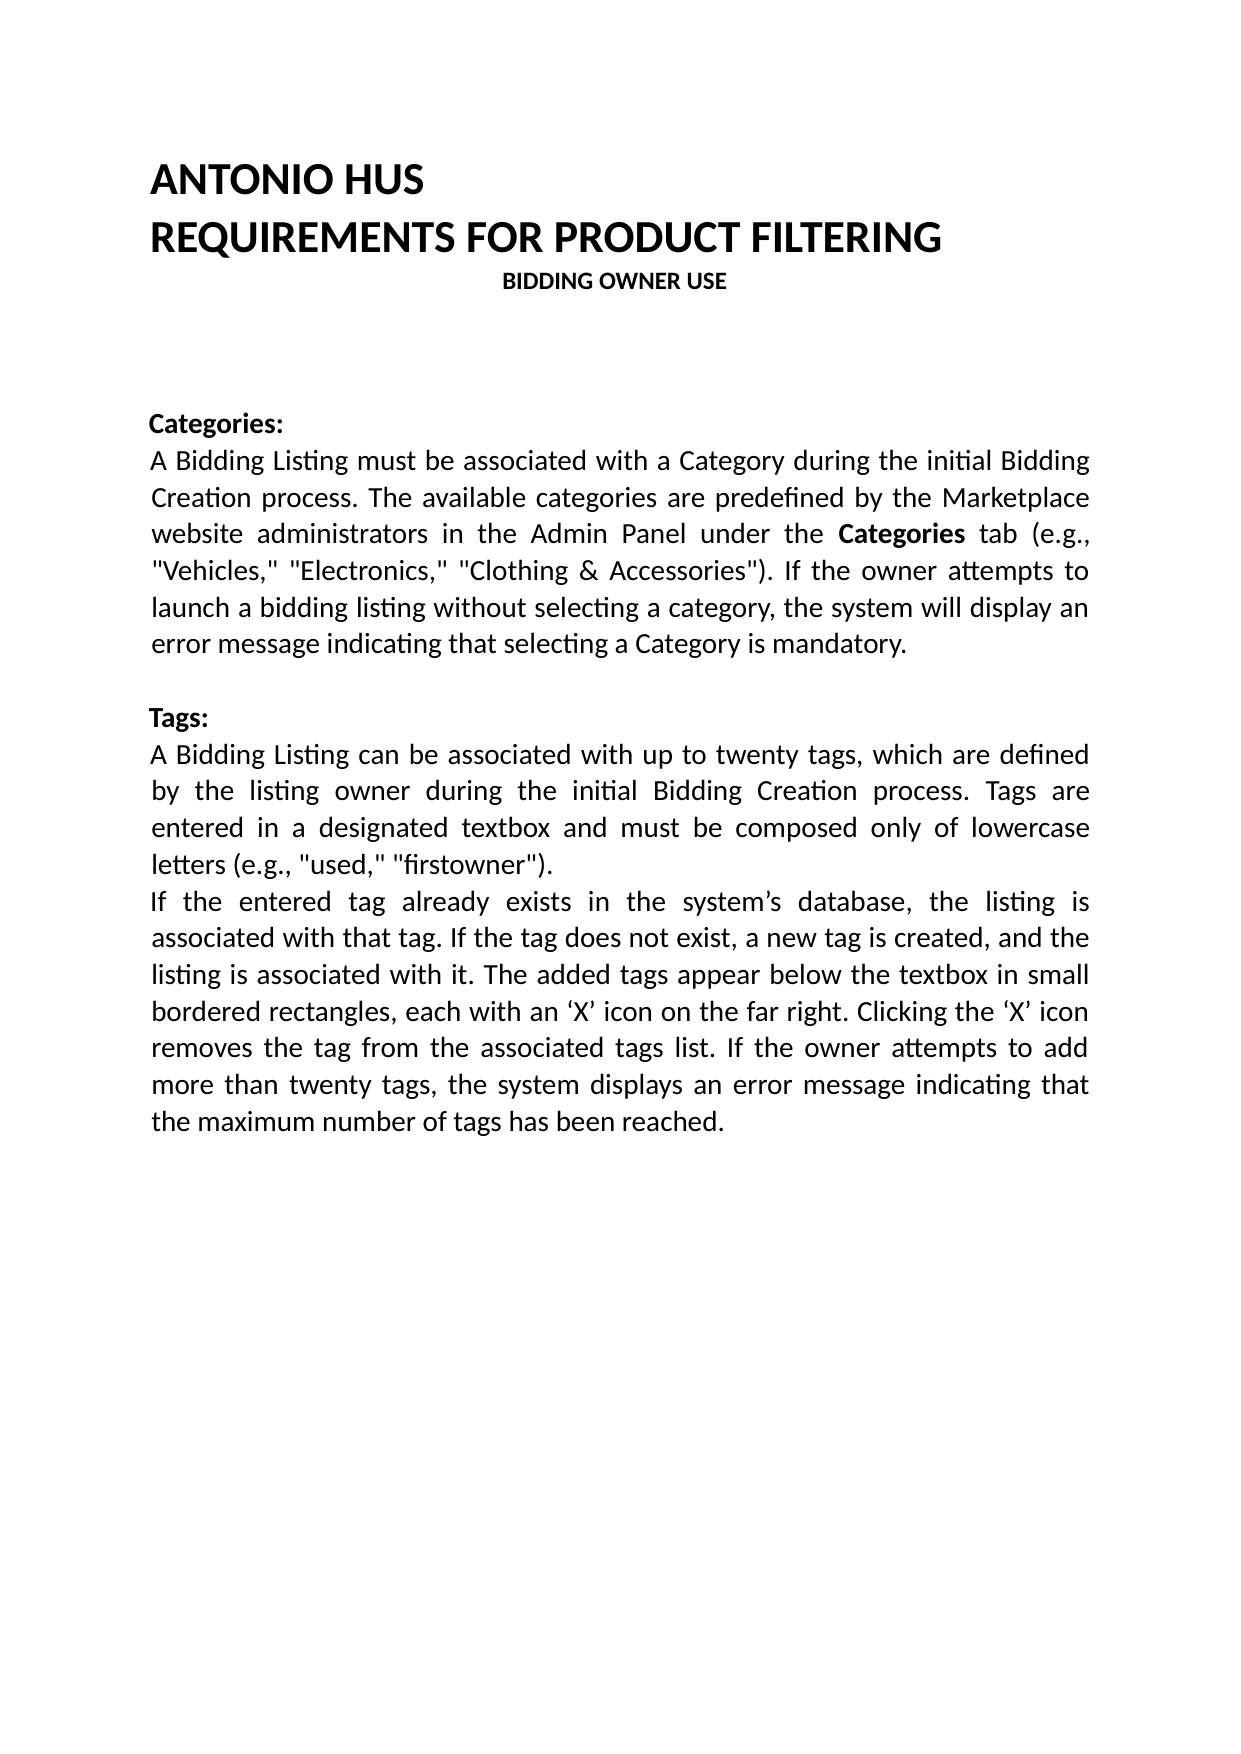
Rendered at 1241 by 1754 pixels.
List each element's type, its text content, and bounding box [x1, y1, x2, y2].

subtitle REQUIREMENTS FOR PRODUCT FILTERING [150, 207, 1091, 263]
text ANTONIO HUS [150, 150, 1091, 206]
text If the entered tag already exists in the system’s database, the listing is associated with that tag. If the tag does not exist, a new tag is created, and the listing is associated with it. The added tags appear below the textbox in small bordered rectangles, each with an ‘X’ icon on the far right. Clicking the ‘X’ icon removes the tag from the associated tags list. If the owner attempts to add more than twenty tags, the system displays an error message indicating that the maximum number of tags has been reached. [150, 883, 1091, 1138]
text BIDDING OWNER USE [150, 265, 1090, 296]
text Categories: [148, 406, 1091, 441]
text A Bidding Listing can be associated with up to twenty tags, which are defined by the listing owner during the initial Bidding Creation process. Tags are entered in a designated textbox and must be composed only of lowercase letters (e.g., "used," "firstowner"). [150, 736, 1091, 881]
text A Bidding Listing must be associated with a Category during the initial Bidding Creation process. The available categories are predefined by the Marketplace website administrators in the Admin Panel under the Categories tab (e.g., "Vehicles," "Electronics," "Clothing & Accessories"). If the owner attempts to launch a bidding listing without selecting a category, the system will display an error message indicating that selecting a Category is mandatory. [150, 442, 1091, 661]
text Tags: [148, 699, 1091, 735]
